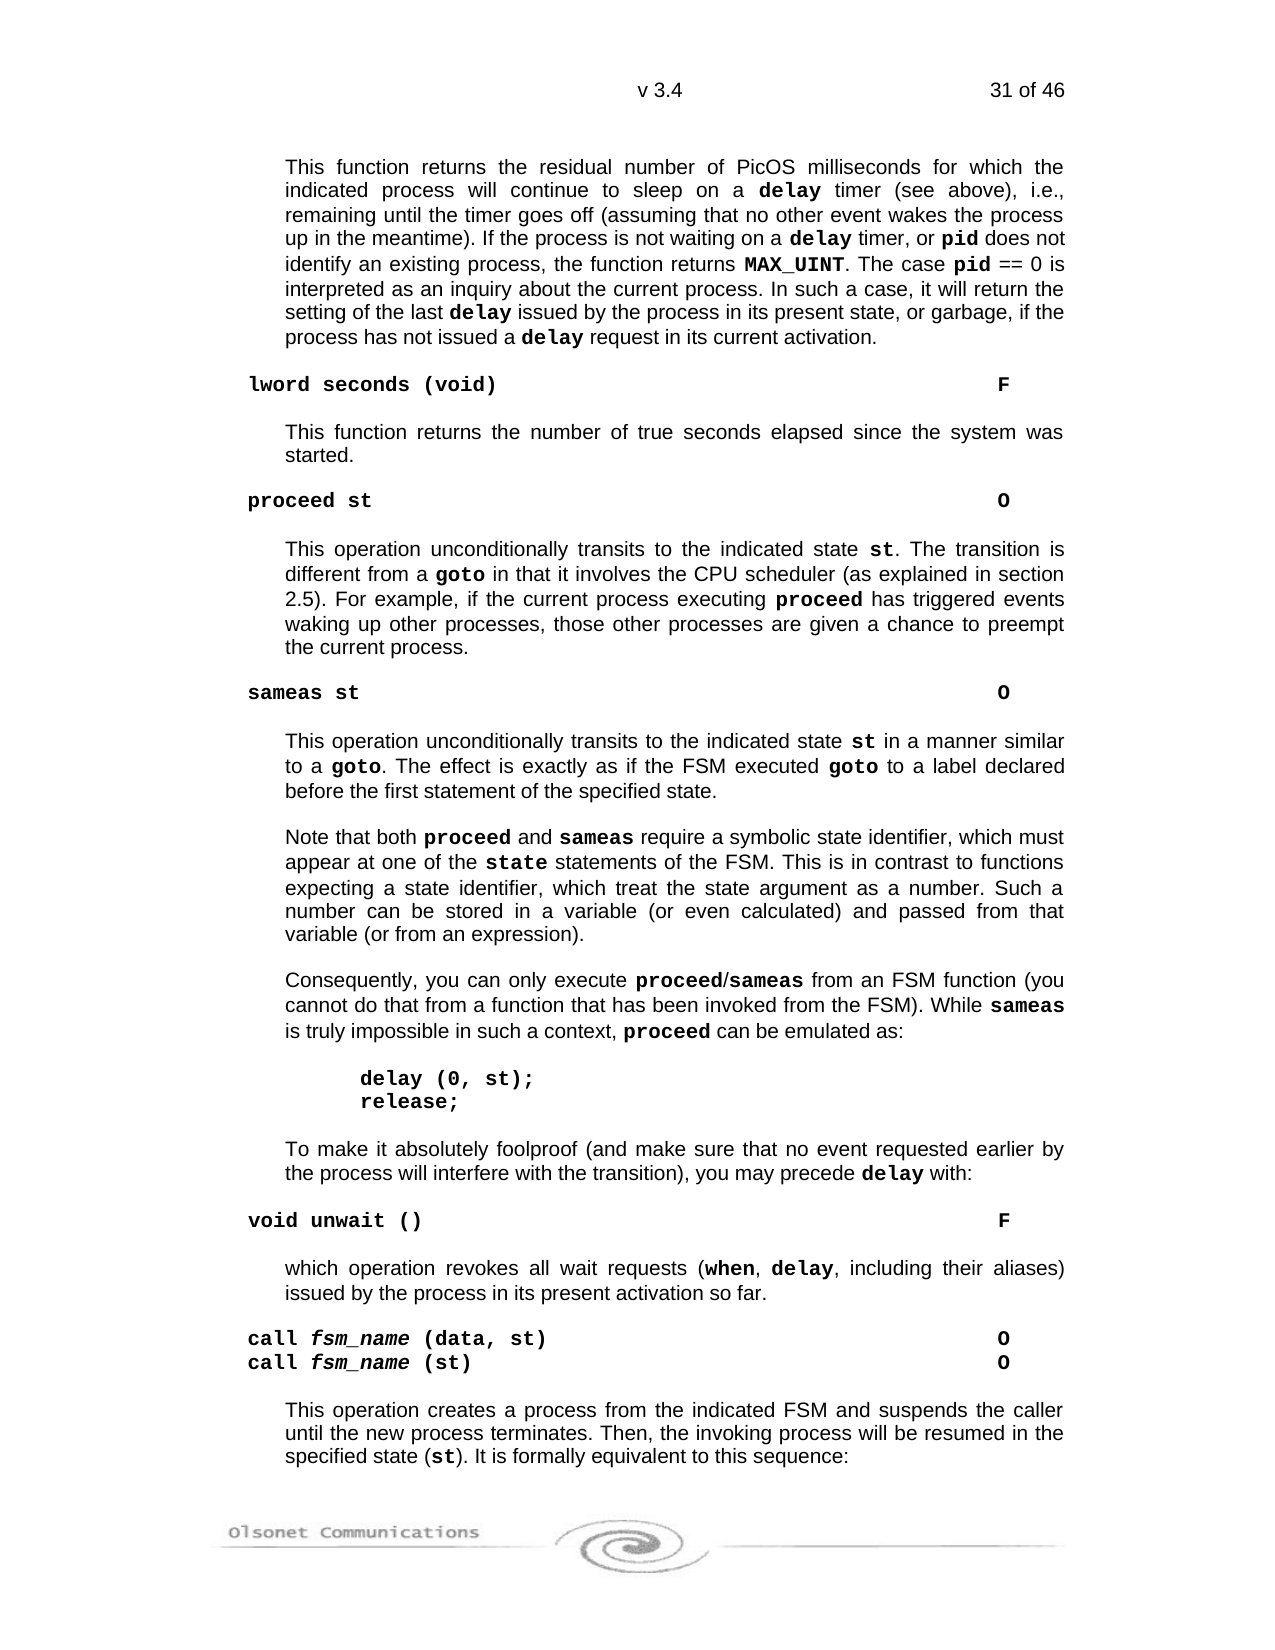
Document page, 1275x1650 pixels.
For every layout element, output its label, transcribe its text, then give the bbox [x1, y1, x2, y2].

text release; [285, 1091, 1065, 1115]
text proceed st O [247, 490, 1065, 514]
text call fsm_name (st) O [247, 1352, 1065, 1375]
text lword seconds (void) F [247, 374, 1065, 397]
text This operation unconditionally transits to the indicated state st. The transition is different from a goto in that it involves the CPU scheduler (as explained in section 2.5). For example, if the current process executing proceed has triggered events waking up other processes, those other processes are given a chance to preempt the current process. [285, 537, 1065, 659]
text Note that both proceed and sameas require a symbolic state identifier, which must appear at one of the state statements of the FSM. This is in contrast to functions expecting a state identifier, which treat the state argument as a number. Such a number can be stored in a variable (or even calculated) and passed from that variable (or from an expression). [285, 826, 1065, 946]
text which operation revokes all wait requests (when, delay, including their aliases) issued by the process in its present activation so far. [285, 1256, 1065, 1305]
text This function returns the residual number of PicOS milliseconds for which the indicated process will continue to sleep on a delay timer (see above), i.e., remaining until the timer goes off (assuming that no other event wakes the process up in the meantime). If the process is not waiting on a delay timer, or pid does not identify an existing process, the function returns MAX_UINT. The case pid == 0 is interpreted as an inquiry about the current process. In such a case, it will return the setting of the last delay issued by the process in its present state, or garbage, if the process has not issued a delay request in its current activation. [285, 155, 1065, 351]
text This operation unconditionally transits to the indicated state st in a manner similar to a goto. The effect is exactly as if the FSM executed goto to a label declared before the first statement of the specified state. [285, 729, 1065, 803]
text Consequently, you can only execute proceed/sameas from an FSM function (you cannot do that from a function that has been invoked from the FSM). While sameas is truly impossible in such a context, proceed can be emulated as: [285, 969, 1065, 1044]
text To make it absolutely foolproof (and make sure that no event requested earlier by the process will interfere with the transition), you may precede delay with: [285, 1138, 1065, 1186]
text call fsm_name (data, st) O [247, 1328, 1065, 1352]
text This function returns the number of true seconds elapsed since the system was started. [285, 421, 1065, 467]
picture [210, 1504, 1065, 1596]
text void unwait () F [248, 1209, 1065, 1233]
text This operation creates a process from the indicated FSM and suspends the caller until the new process terminates. Then, the invoking process will be resumed in the specified state (st). It is formally equivalent to this sequence: [285, 1398, 1065, 1470]
text sameas st O [247, 682, 1065, 706]
text delay (0, st); [285, 1067, 1065, 1091]
